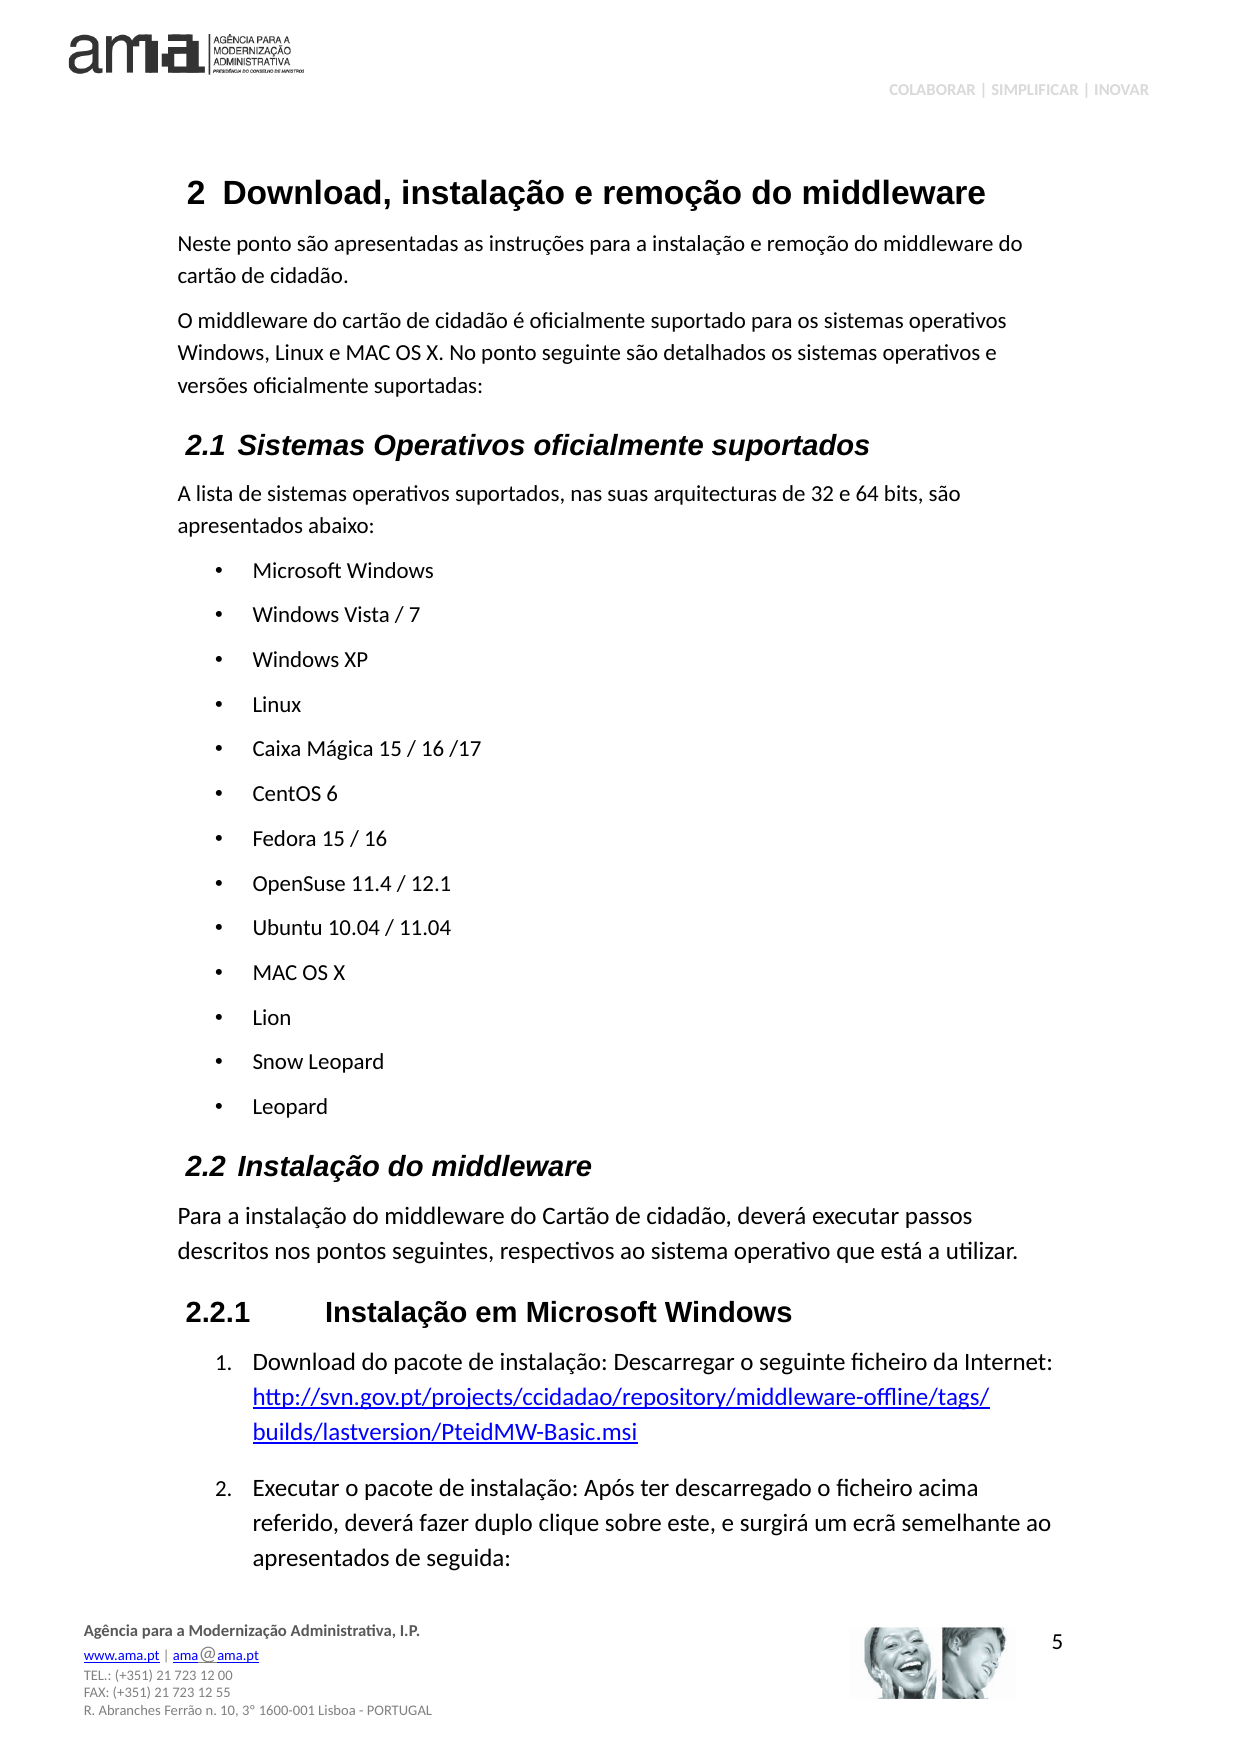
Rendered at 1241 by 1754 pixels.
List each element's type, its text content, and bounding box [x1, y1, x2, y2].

list Windows XP [215, 645, 1063, 673]
list MAC OS X [215, 958, 1063, 986]
list Linux [215, 690, 1063, 718]
list Ubuntu 10.04 / 11.04 [215, 913, 1063, 941]
list Snow Leopard [215, 1047, 1063, 1075]
list OpenSuse 11.4 / 12.1 [215, 869, 1063, 897]
list Microsoft Windows [215, 556, 1063, 584]
text A lista de sistemas operativos suportados, nas suas arquitecturas de 32 e 64 bits, são apresentados abaixo: [177, 479, 1063, 539]
list Lion [215, 1003, 1063, 1031]
text Neste ponto são apresentadas as instruções para a instalação e remoção do middleware do cartão de cidadão. [177, 229, 1063, 290]
subtitle Instalação do middleware [177, 1149, 1063, 1183]
subtitle Sistemas Operativos oficialmente suportados [177, 428, 1063, 461]
subtitle Instalação em Microsoft Windows [177, 1295, 1063, 1329]
text Para a instalação do middleware do Cartão de cidadão, deverá executar passos descritos nos pontos seguintes, respectivos ao sistema operativo que está a utilizar. [177, 1200, 1063, 1266]
list Leopard [215, 1092, 1063, 1120]
list Caixa Mágica 15 / 16 /17 [215, 734, 1063, 763]
text O middleware do cartão de cidadão é oficialmente suportado para os sistemas operativos Windows, Linux e MAC OS X. No ponto seguinte são detalhados os sistemas operativos e versões oficialmente suportadas: [177, 306, 1063, 399]
list Windows Vista / 7 [215, 601, 1063, 628]
list Download do pacote de instalação: Descarregar o seguinte ficheiro da Internet: http://svn.gov.pt/projects/ccidadao/repository/middleware-offline/tags/builds/lastversion/PteidMW-Basic.msi [215, 1346, 1063, 1447]
subtitle Download, instalação e remoção do middleware [177, 173, 1063, 211]
list Executar o pacote de instalação: Após ter descarregado o ficheiro acima referido, deverá fazer duplo clique sobre este, e surgirá um ecrã semelhante ao apresentados de seguida: [215, 1472, 1063, 1573]
list Fedora 15 / 16 [215, 824, 1063, 852]
picture [68, 34, 304, 75]
picture [849, 1627, 1017, 1699]
list CentOS 6 [215, 779, 1063, 807]
